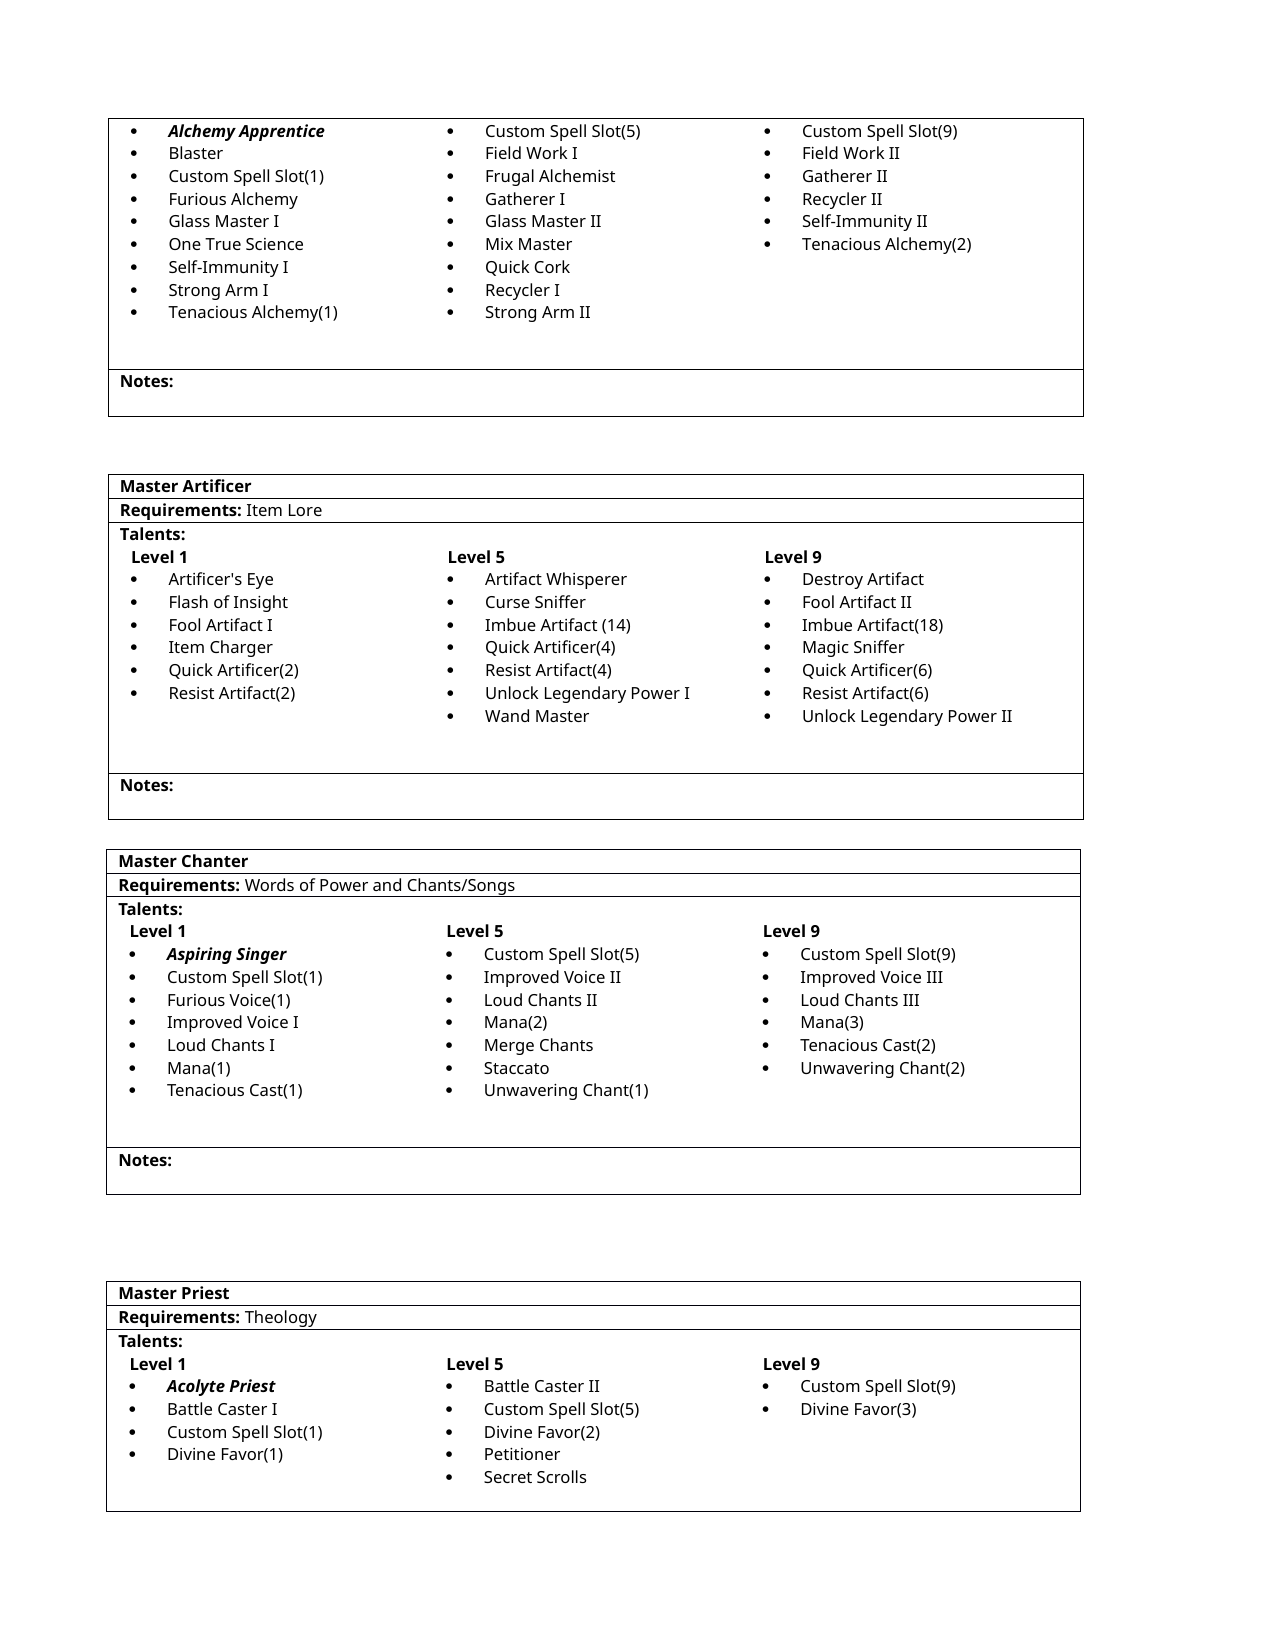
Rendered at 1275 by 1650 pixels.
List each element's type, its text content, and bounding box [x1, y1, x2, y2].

table_cell Talents: [109, 523, 1083, 772]
table_header Level 1 [120, 545, 436, 568]
table_cell Custom Spell Slot(5) Improved Voice II Loud Chants II Mana(2) Merge Chants Staccato Unwavering Chant(1) [435, 943, 751, 1147]
table_cell Notes: [107, 1148, 1080, 1194]
table_header Level 9 [751, 1352, 1068, 1375]
table_header Level 5 [436, 545, 753, 568]
table_header Master Artificer [109, 475, 1083, 498]
table_header Master Chanter [107, 850, 1080, 872]
table_cell Acolyte Priest Battle Caster I Custom Spell Slot(1) Divine Favor(1) [118, 1375, 435, 1511]
table_header Level 5 [435, 920, 751, 943]
table_cell Alchemy Apprentice Blaster Custom Spell Slot(1) Furious Alchemy Glass Master I One True Science Self-Immunity I Strong Arm I Tenacious Alchemy(1) [120, 119, 436, 369]
table_cell Artificer's Eye Flash of Insight Fool Artifact I Item Charger Quick Artificer(2) Resist Artifact(2) [120, 568, 436, 772]
table_cell Custom Spell Slot(9) Field Work II Gatherer II Recycler II Self-Immunity II Tenacious Alchemy(2) [753, 119, 1070, 369]
table_cell Custom Spell Slot(9) Improved Voice III Loud Chants III Mana(3) Tenacious Cast(2) Unwavering Chant(2) [751, 943, 1068, 1147]
table_header Level 5 [435, 1352, 751, 1375]
table_cell Custom Spell Slot(5) Field Work I Frugal Alchemist Gatherer I Glass Master II Mix Master Quick Cork Recycler I Strong Arm II [436, 119, 753, 369]
table_cell Requirements: Words of Power and Chants/Songs [107, 874, 1080, 896]
table_cell Talents: [107, 897, 1080, 1147]
table_header Level 1 [118, 920, 435, 943]
table_cell Requirements: Theology [107, 1306, 1080, 1328]
table_cell Artifact Whisperer Curse Sniffer Imbue Artifact (14) Quick Artificer(4) Resist Artifact(4) Unlock Legendary Power I Wand Master [436, 568, 753, 772]
table_cell Destroy Artifact Fool Artifact II Imbue Artifact(18) Magic Sniffer Quick Artificer(6) Resist Artifact(6) Unlock Legendary Power II [753, 568, 1070, 772]
table_header Master Priest [107, 1282, 1080, 1305]
table_cell [1070, 119, 1083, 369]
table_header Level 9 [753, 545, 1070, 568]
table_cell Aspiring Singer Custom Spell Slot(1) Furious Voice(1) Improved Voice I Loud Chants I Mana(1) Tenacious Cast(1) [118, 943, 435, 1147]
table_cell Notes: [109, 370, 1083, 416]
table_header Level 1 [118, 1352, 435, 1375]
table_cell [109, 119, 120, 369]
table_header Level 9 [751, 920, 1068, 943]
table_cell Battle Caster II Custom Spell Slot(5) Divine Favor(2) Petitioner Secret Scrolls [435, 1375, 751, 1511]
table_cell Custom Spell Slot(9) Divine Favor(3) [751, 1375, 1068, 1511]
table_cell Notes: [109, 774, 1083, 819]
table_cell Requirements: Item Lore [109, 499, 1083, 522]
table_cell Talents: [107, 1330, 1080, 1511]
